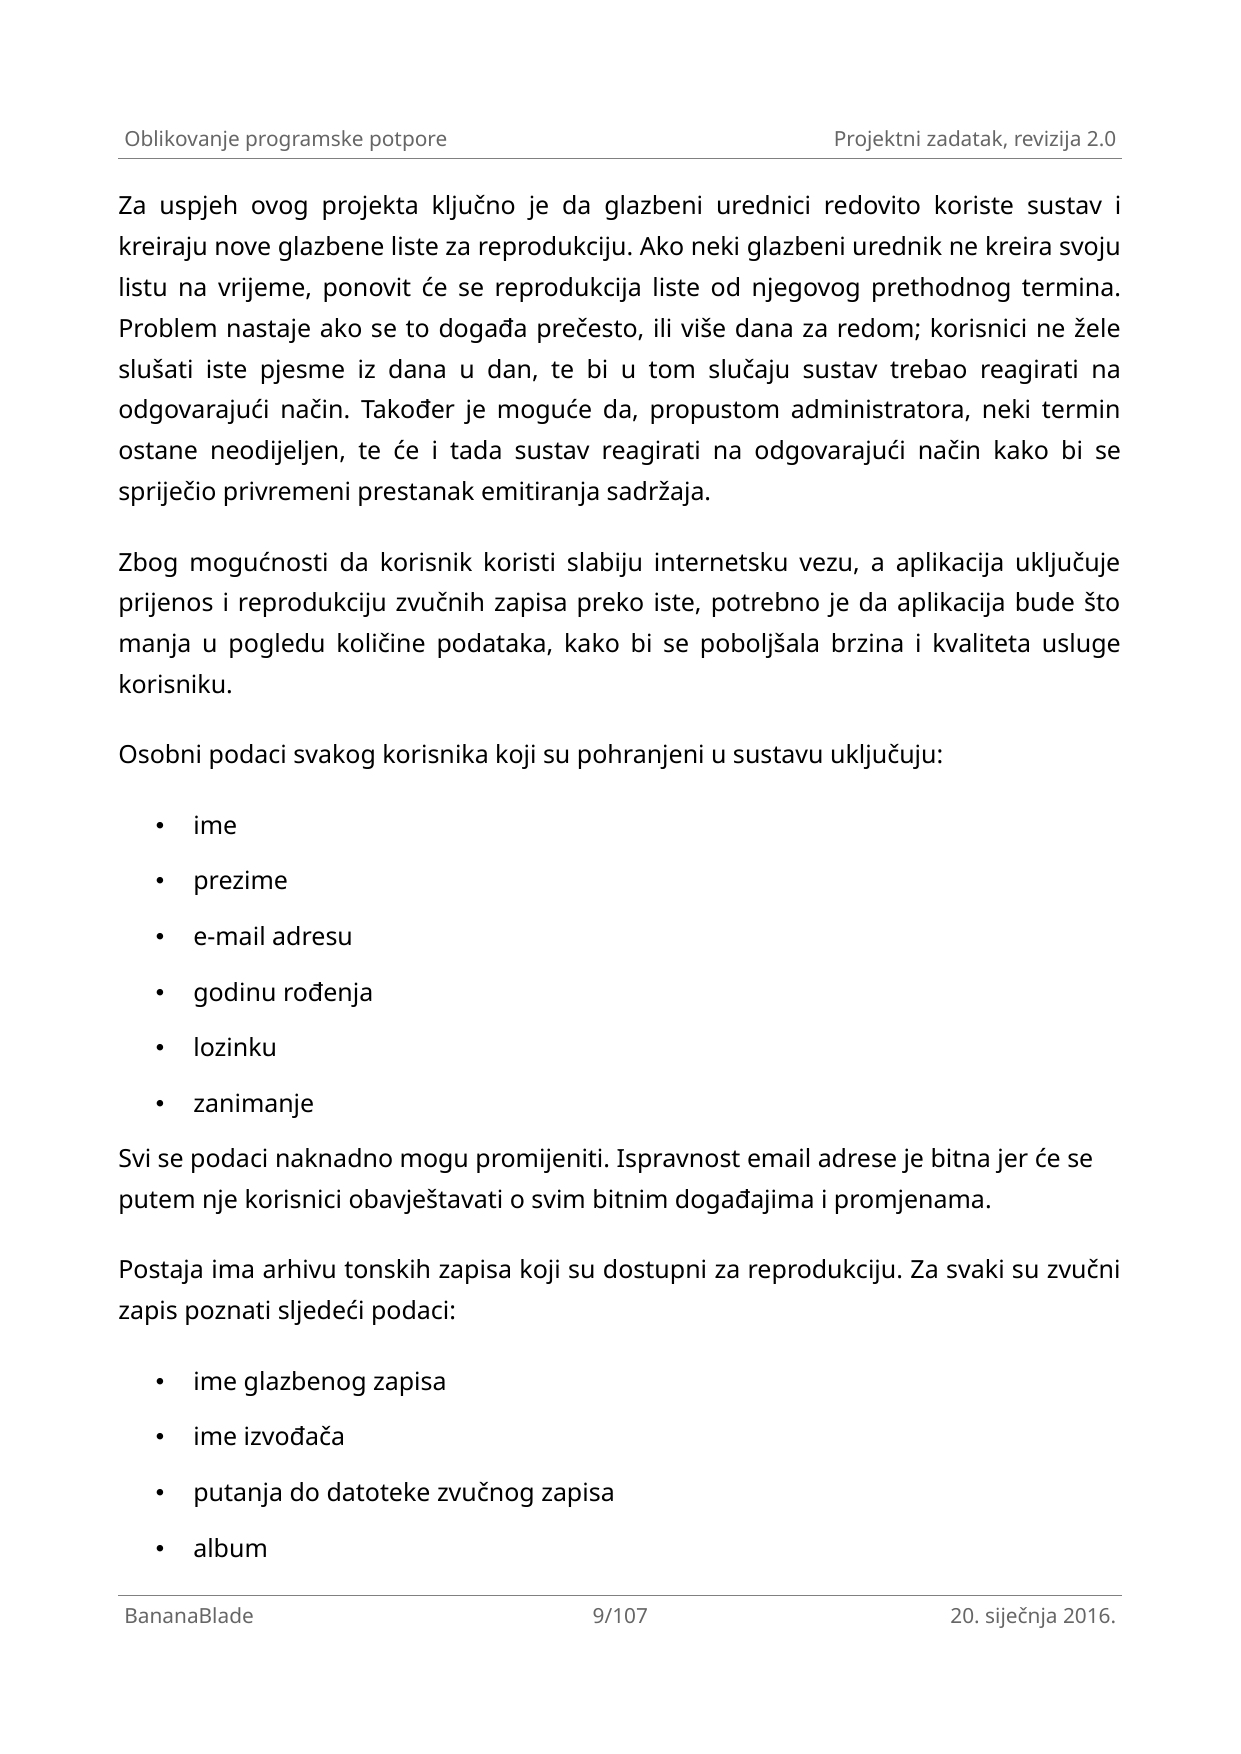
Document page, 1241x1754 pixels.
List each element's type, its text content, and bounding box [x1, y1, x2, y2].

list lozinku [156, 1030, 1122, 1064]
text Zbog mogućnosti da korisnik koristi slabiju internetsku vezu, a aplikacija uključuje prijenos i reprodukciju zvučnih zapisa preko iste, potrebno je da aplikacija bude što manja u pogledu količine podataka, kako bi se poboljšala brzina i kvaliteta usluge korisniku. [118, 544, 1122, 701]
list ime glazbenog zapisa [156, 1363, 1122, 1397]
list zanimanje [156, 1085, 1122, 1119]
text Osobni podaci svakog korisnika koji su pohranjeni u sustavu uključuju: [118, 737, 1122, 771]
text Postaja ima arhivu tonskih zapisa koji su dostupni za reprodukciju. Za svaki su zvučni zapis poznati sljedeći podaci: [118, 1252, 1122, 1327]
list ime [156, 807, 1122, 841]
list album [156, 1530, 1122, 1564]
list putanja do datoteke zvučnog zapisa [156, 1474, 1122, 1509]
list e-mail adresu [156, 918, 1122, 953]
text Svi se podaci naknadno mogu promijeniti. Ispravnost email adrese je bitna jer će se putem nje korisnici obavještavati o svim bitnim događajima i promjenama. [118, 1141, 1122, 1216]
list prezime [156, 863, 1122, 897]
text Za uspjeh ovog projekta ključno je da glazbeni urednici redovito koriste sustav i kreiraju nove glazbene liste za reprodukciju. Ako neki glazbeni urednik ne kreira svoju listu na vrijeme, ponovit će se reprodukcija liste od njegovog prethodnog termina. Problem nastaje ako se to događa prečesto, ili više dana za redom; korisnici ne žele slušati iste pjesme iz dana u dan, te bi u tom slučaju sustav trebao reagirati na odgovarajući način. Također je moguće da, propustom administratora, neki termin ostane neodijeljen, te će i tada sustav reagirati na odgovarajući način kako bi se spriječio privremeni prestanak emitiranja sadržaja. [118, 188, 1122, 508]
list godinu rođenja [156, 974, 1122, 1008]
list ime izvođača [156, 1419, 1122, 1453]
